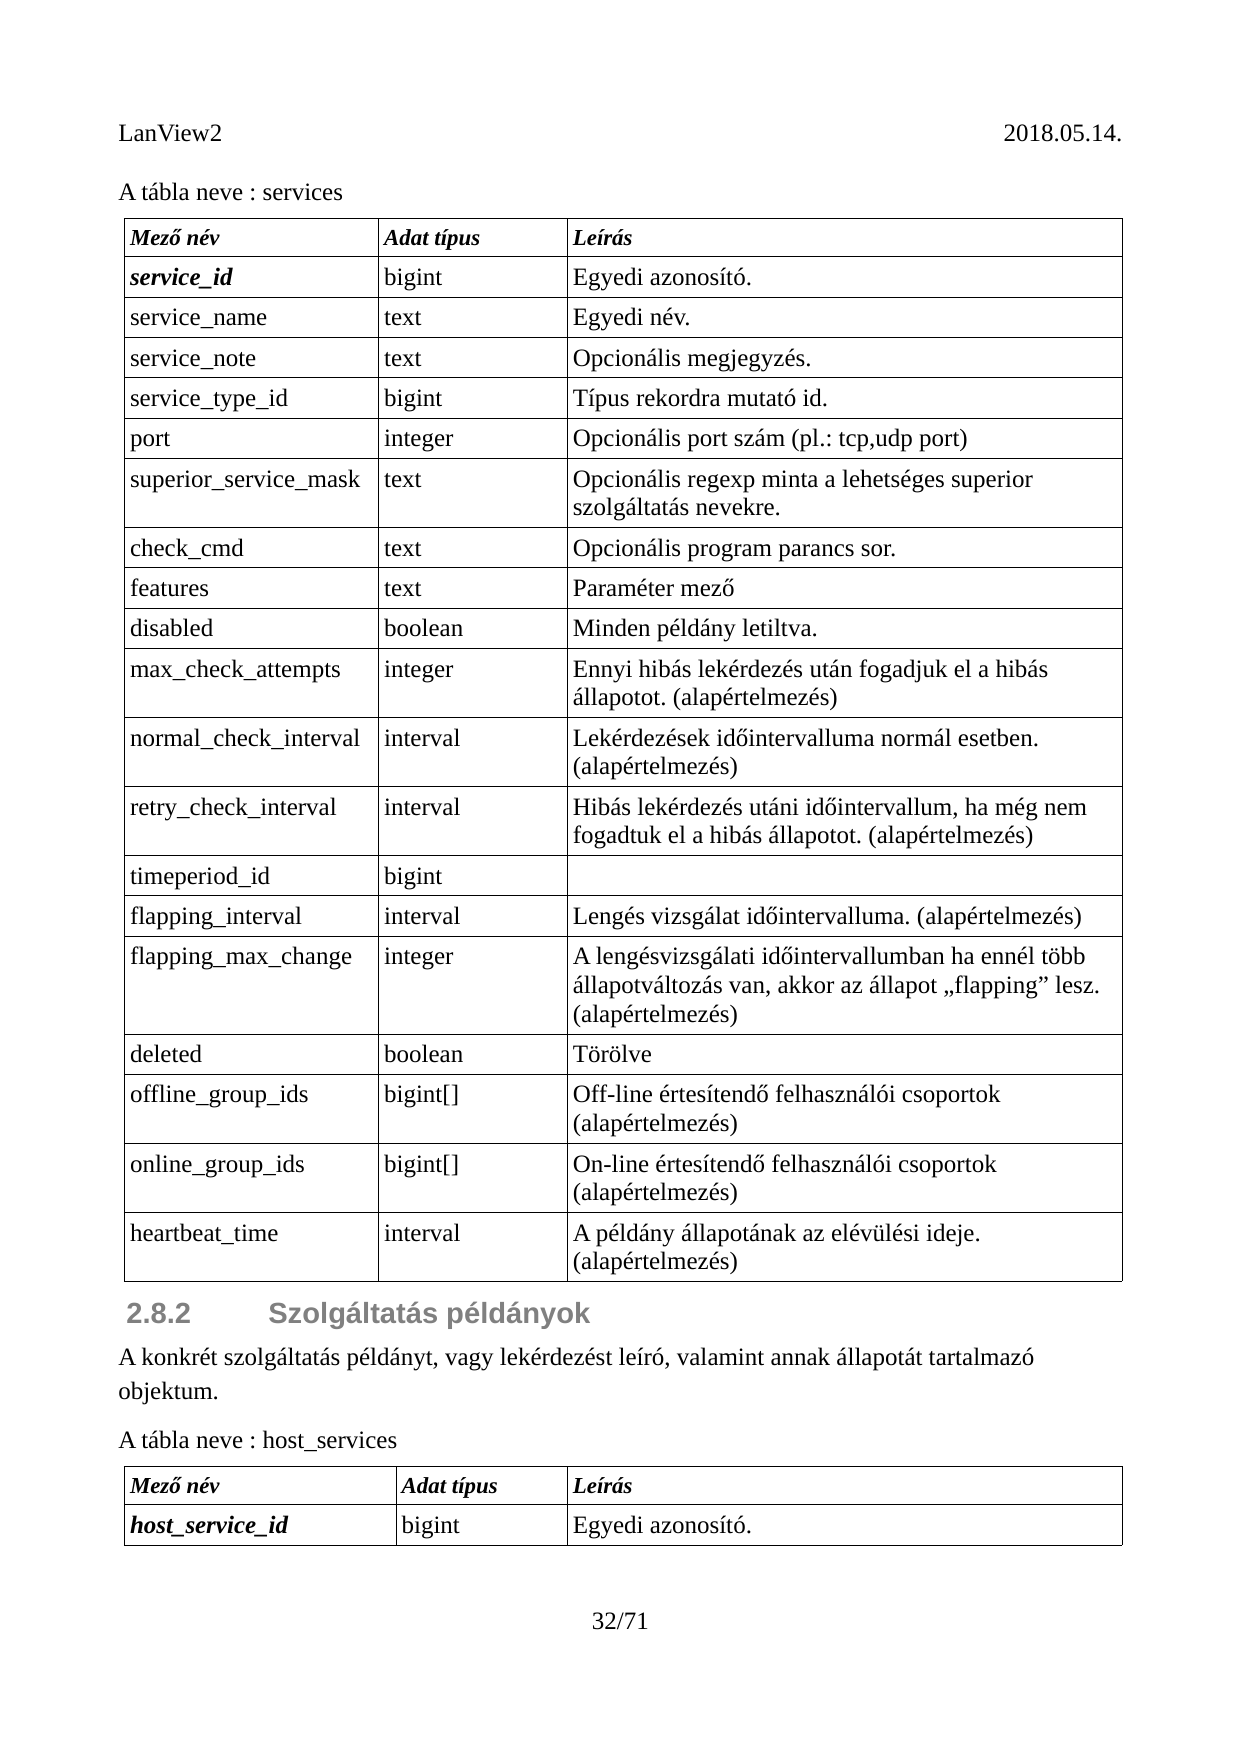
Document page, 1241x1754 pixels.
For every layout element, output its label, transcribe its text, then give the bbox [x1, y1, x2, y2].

table_cell Opcionális regexp minta a lehetséges superior szolgáltatás nevekre. [568, 459, 1122, 527]
table_cell online_group_ids [125, 1144, 378, 1212]
table_cell Hibás lekérdezés utáni időintervallum, ha még nem fogadtuk el a hibás állapotot. (alapértelmezés) [568, 787, 1122, 855]
table_cell bigint[] [379, 1144, 567, 1212]
text A konkrét szolgáltatás példányt, vagy lekérdezést leíró, valamint annak állapotát tartalmazó objektum. [118, 1342, 1122, 1405]
table_header Mező név [125, 219, 378, 256]
table_cell service_name [125, 298, 378, 337]
table_cell flapping_max_change [125, 937, 378, 1033]
table_cell bigint[] [379, 1075, 567, 1143]
table_cell port [125, 419, 378, 458]
table_header Leírás [568, 219, 1122, 256]
table_cell interval [379, 787, 567, 855]
table_cell heartbeat_time [125, 1213, 378, 1281]
subtitle Szolgáltatás példányok [118, 1296, 1122, 1329]
table_cell A lengésvizsgálati időintervallumban ha ennél több állapotváltozás van, akkor az állapot „flapping” lesz. (alapértelmezés) [568, 937, 1122, 1033]
table_cell retry_check_interval [125, 787, 378, 855]
table_cell superior_service_mask [125, 459, 378, 527]
table_cell text [379, 298, 567, 337]
table_header Leírás [568, 1467, 1122, 1504]
table_cell text [379, 338, 567, 377]
table_cell service_id [125, 257, 378, 297]
table_cell service_type_id [125, 378, 378, 417]
table_header Mező név [125, 1467, 396, 1504]
table_cell service_note [125, 338, 378, 377]
table_cell Ennyi hibás lekérdezés után fogadjuk el a hibás állapotot. (alapértelmezés) [568, 649, 1122, 717]
table_cell offline_group_ids [125, 1075, 378, 1143]
table_cell Lekérdezések időintervalluma normál esetben. (alapértelmezés) [568, 718, 1122, 786]
table_cell Egyedi azonosító. [568, 257, 1122, 297]
table_cell max_check_attempts [125, 649, 378, 717]
table_cell Egyedi név. [568, 298, 1122, 337]
table_cell timeperiod_id [125, 856, 378, 895]
table_cell integer [379, 937, 567, 1033]
table_cell Opcionális program parancs sor. [568, 528, 1122, 567]
table_cell A példány állapotának az elévülési ideje. (alapértelmezés) [568, 1213, 1122, 1281]
text A tábla neve : host_services [118, 1425, 1122, 1454]
table_cell boolean [379, 609, 567, 648]
table_cell Lengés vizsgálat időintervalluma. (alapértelmezés) [568, 896, 1122, 936]
table_cell text [379, 568, 567, 607]
table_cell host_service_id [125, 1505, 396, 1545]
table_cell On-line értesítendő felhasználói csoportok (alapértelmezés) [568, 1144, 1122, 1212]
table_cell features [125, 568, 378, 607]
table_cell check_cmd [125, 528, 378, 567]
table_cell disabled [125, 609, 378, 648]
table_cell integer [379, 419, 567, 458]
table_cell text [379, 459, 567, 527]
table_cell text [379, 528, 567, 567]
table_cell bigint [379, 257, 567, 297]
table_cell Minden példány letiltva. [568, 609, 1122, 648]
table_cell Off-line értesítendő felhasználói csoportok (alapértelmezés) [568, 1075, 1122, 1143]
table_cell deleted [125, 1035, 378, 1074]
table_cell bigint [379, 378, 567, 417]
table_header Adat típus [379, 219, 567, 256]
table_cell Egyedi azonosító. [568, 1505, 1122, 1545]
table_cell [568, 856, 1122, 895]
table_cell Törölve [568, 1035, 1122, 1074]
table_cell Paraméter mező [568, 568, 1122, 607]
table_cell boolean [379, 1035, 567, 1074]
table_cell interval [379, 896, 567, 936]
table_cell normal_check_interval [125, 718, 378, 786]
table_cell interval [379, 718, 567, 786]
table_cell flapping_interval [125, 896, 378, 936]
table_cell Opcionális port szám (pl.: tcp,udp port) [568, 419, 1122, 458]
table_cell Opcionális megjegyzés. [568, 338, 1122, 377]
table_cell bigint [379, 856, 567, 895]
table_cell interval [379, 1213, 567, 1281]
table_cell bigint [397, 1505, 567, 1545]
table_cell integer [379, 649, 567, 717]
table_cell Típus rekordra mutató id. [568, 378, 1122, 417]
text A tábla neve : services [118, 177, 1122, 206]
table_header Adat típus [397, 1467, 567, 1504]
